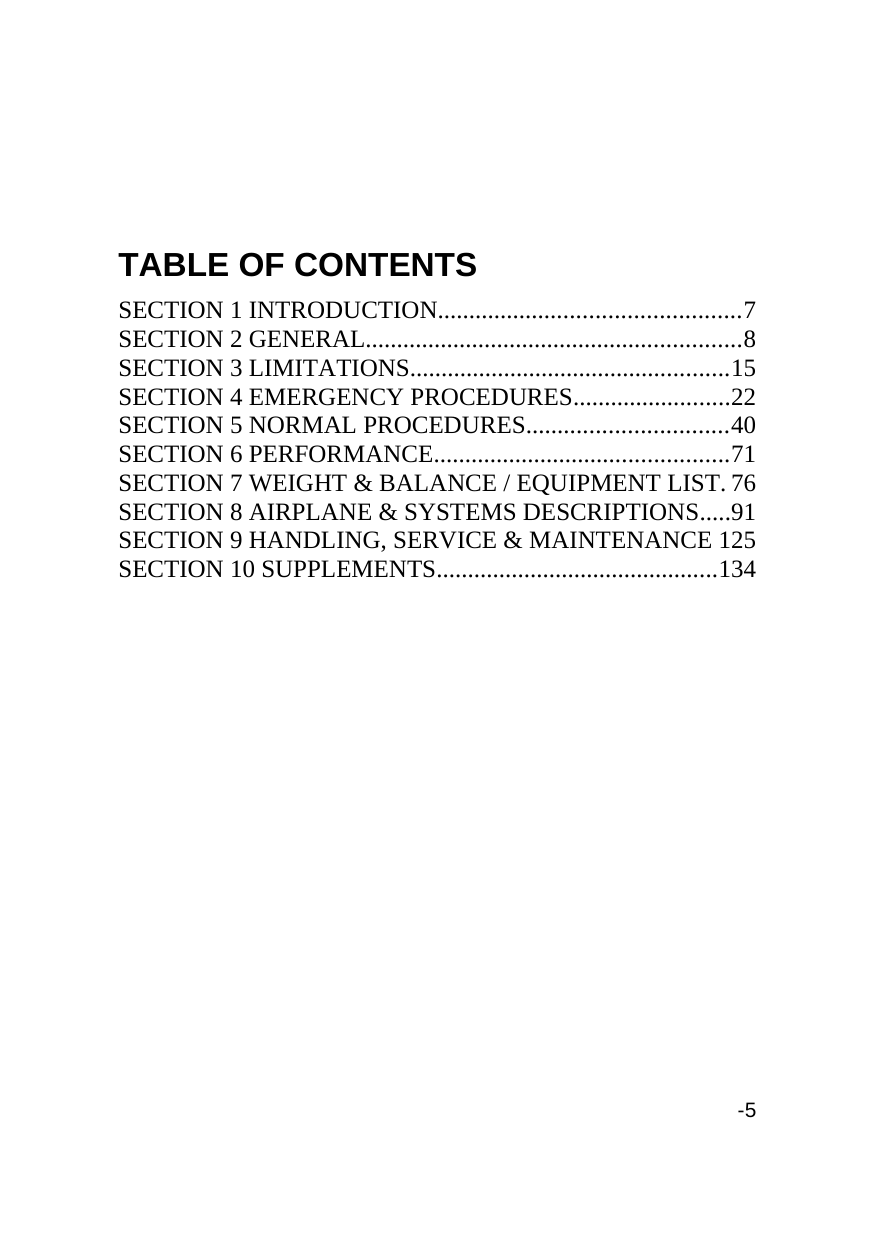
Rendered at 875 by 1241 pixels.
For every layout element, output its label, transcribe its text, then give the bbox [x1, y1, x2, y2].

text SECTION 5 NORMAL PROCEDURES 40 [118, 411, 756, 439]
text SECTION 6 PERFORMANCE 71 [118, 439, 756, 468]
text SECTION 8 AIRPLANE & SYSTEMS DESCRIPTIONS 91 [118, 497, 756, 526]
text SECTION 2 GENERAL 8 [118, 324, 756, 353]
text SECTION 3 LIMITATIONS 15 [118, 353, 756, 382]
text SECTION 1 INTRODUCTION 7 [118, 296, 756, 324]
text SECTION 7 WEIGHT & BALANCE / EQUIPMENT LIST 76 [118, 468, 756, 497]
text SECTION 10 SUPPLEMENTS 134 [118, 554, 756, 583]
subtitle TABLE OF CONTENTS [118, 245, 756, 283]
text SECTION 9 HANDLING, SERVICE & MAINTENANCE 125 [118, 526, 756, 554]
text SECTION 4 EMERGENCY PROCEDURES 22 [118, 382, 756, 411]
